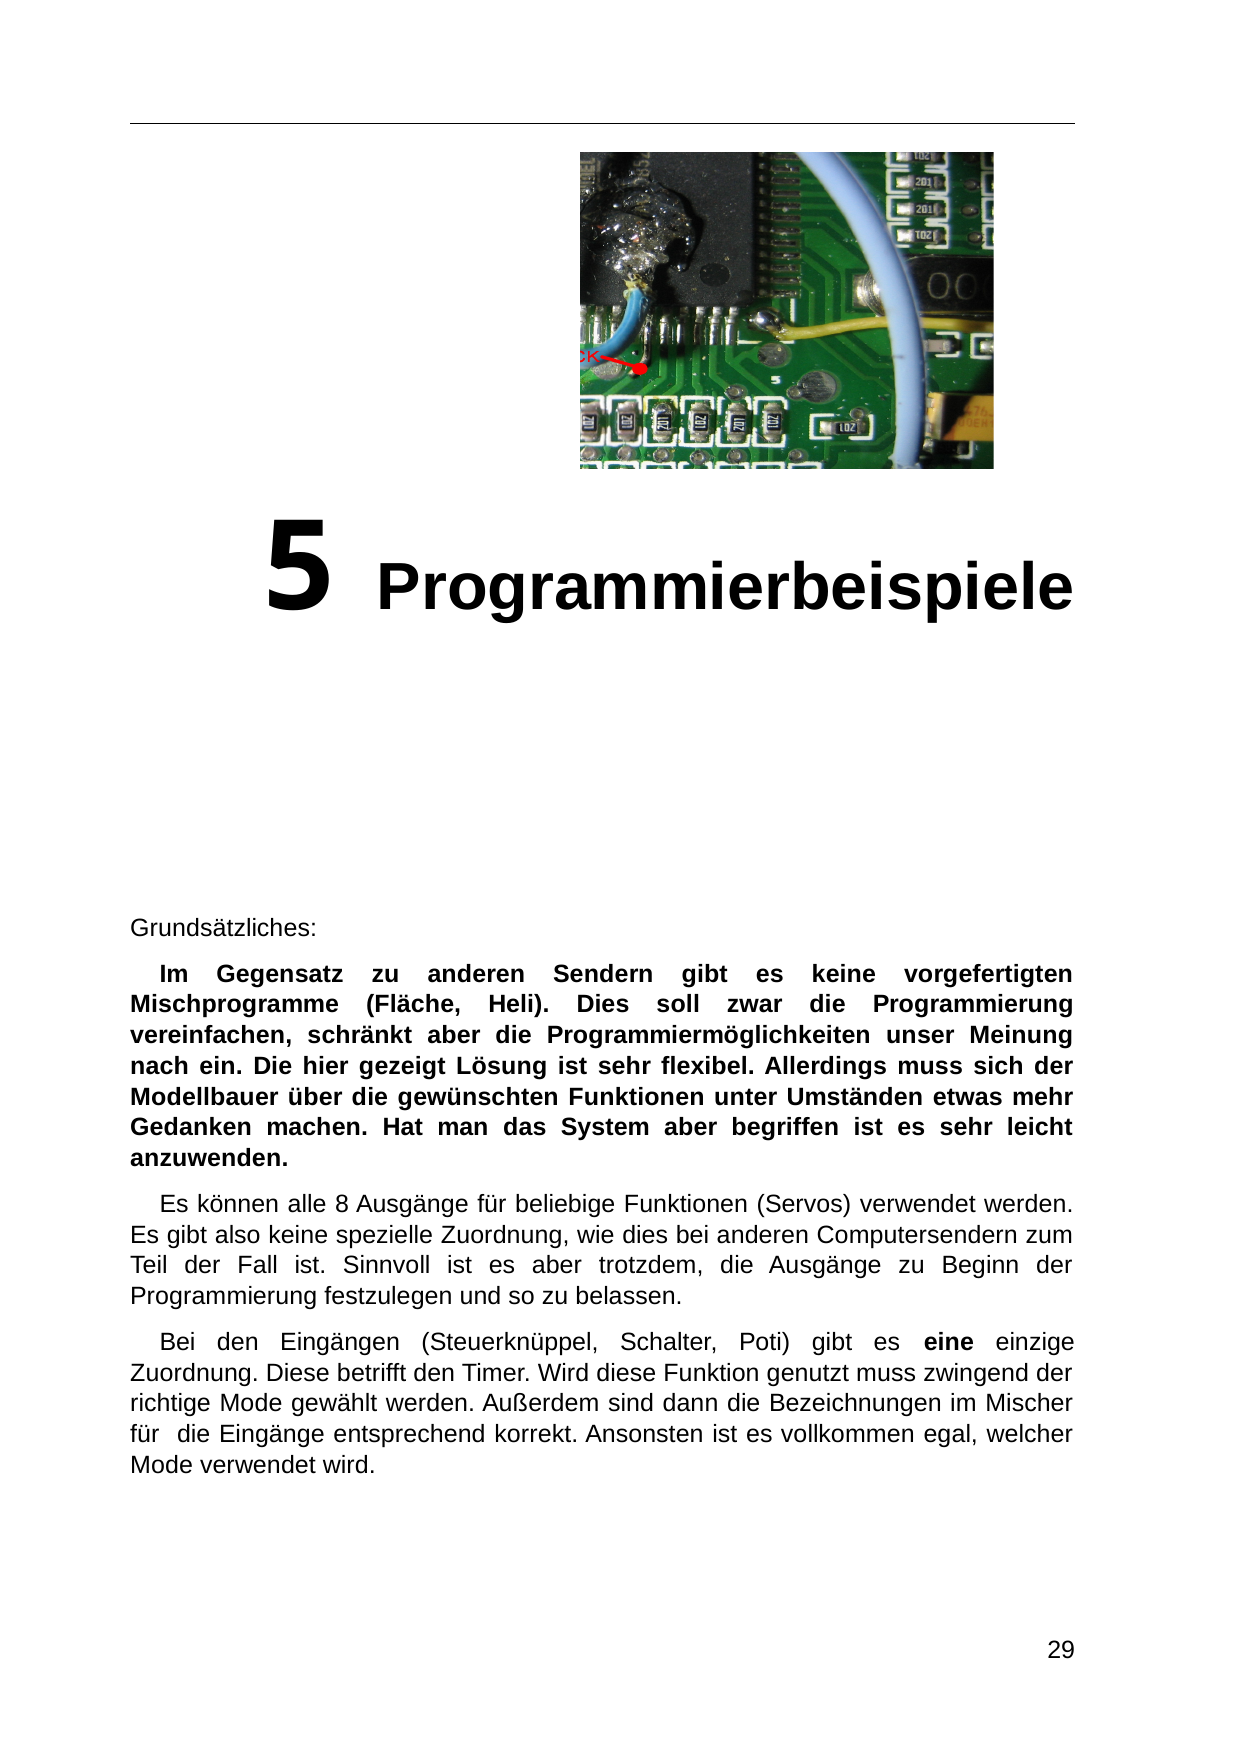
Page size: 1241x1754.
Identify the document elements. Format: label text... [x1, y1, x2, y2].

text Im Gegensatz zu anderen Sendern gibt es keine vorgefertigten Mischprogramme (Fläche, Heli). Dies soll zwar die Programmierung vereinfachen, schränkt aber die Programmiermöglichkeiten unser Meinung nach ein. Die hier gezeigt Lösung ist sehr flexibel. Allerdings muss sich der Modellbauer über die gewünschten Funktionen unter Umständen etwas mehr Gedanken machen. Hat man das System aber begriffen ist es sehr leicht anzuwenden. [130, 960, 1075, 1172]
text Es können alle 8 Ausgänge für beliebige Funktionen (Servos) verwendet werden. Es gibt also keine spezielle Zuordnung, wie dies bei anderen Computersendern zum Teil der Fall ist. Sinnvoll ist es aber trotzdem, die Ausgänge zu Beginn der Programmierung festzulegen und so zu belassen. [130, 1190, 1075, 1310]
subtitle Programmierbeispiele [189, 152, 1075, 646]
text Bei den Eingängen (Steuerknüppel, Schalter, Poti) gibt es eine einzige Zuordnung. Diese betrifft den Timer. Wird diese Funktion genutzt muss zwingend der richtige Mode gewählt werden. Außerdem sind dann die Bezeichnungen im Mischer für die Eingänge entsprechend korrekt. Ansonsten ist es vollkommen egal, welcher Mode verwendet wird. [130, 1328, 1075, 1479]
text Grundsätzliches: [130, 914, 1075, 942]
